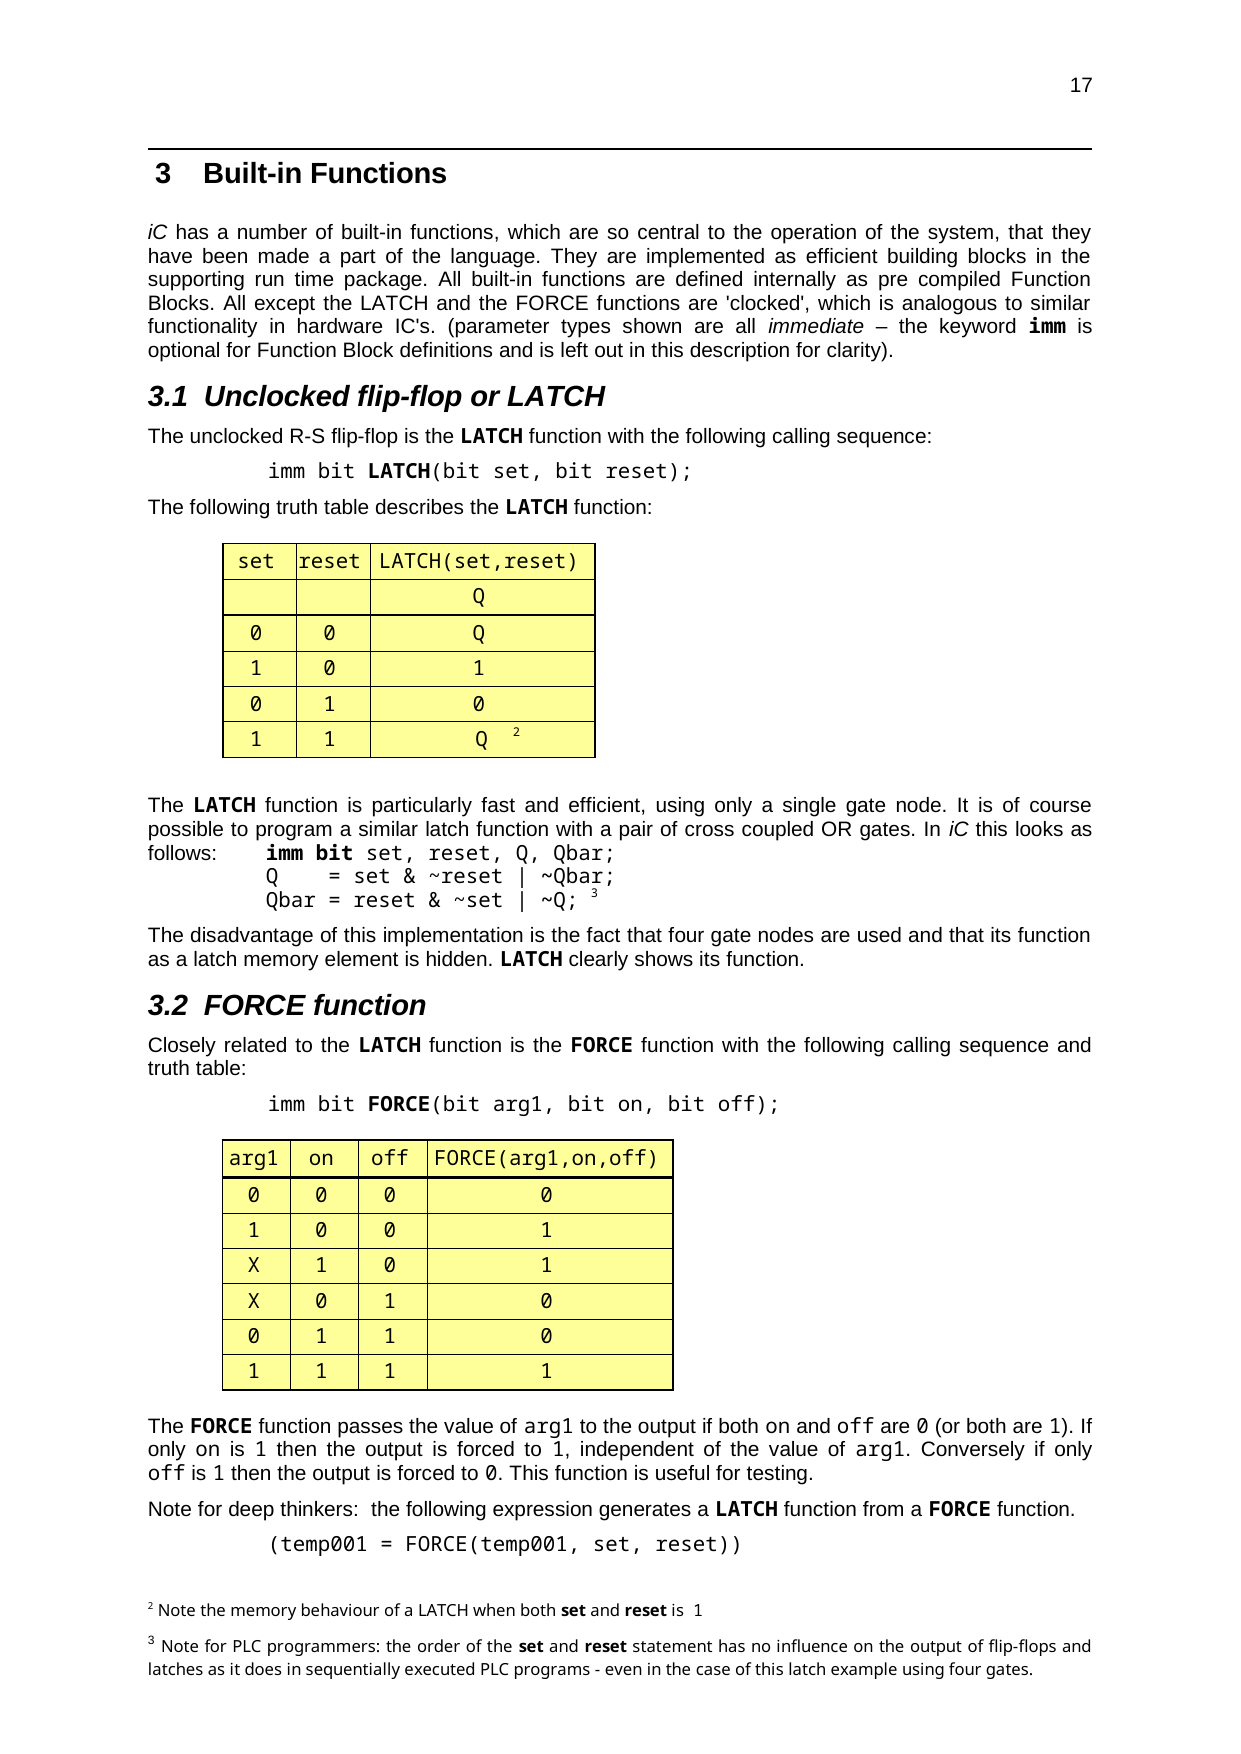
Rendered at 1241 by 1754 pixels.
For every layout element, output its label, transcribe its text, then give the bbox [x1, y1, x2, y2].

table_cell 0 [224, 616, 296, 651]
table_cell 0 [359, 1214, 427, 1248]
table_header arg1 [223, 1141, 290, 1176]
table_cell 1 [428, 1249, 672, 1283]
table_cell 0 [291, 1214, 358, 1248]
table_cell 0 [297, 652, 370, 686]
table_cell 0 [428, 1179, 672, 1213]
table_header FORCE(arg1,on,off) [428, 1141, 672, 1176]
table_cell 0 [291, 1284, 358, 1319]
table_cell 0 [223, 1320, 290, 1354]
table_cell Q [371, 722, 594, 757]
table_header LATCH(set,reset) [371, 544, 594, 579]
table_cell 1 [291, 1249, 358, 1283]
table_header set [224, 544, 296, 579]
table_cell [297, 580, 370, 614]
table_cell 1 [359, 1284, 427, 1319]
table_cell 0 [428, 1320, 672, 1354]
table_header reset [297, 544, 370, 579]
table_cell [224, 580, 296, 614]
table_cell Q [371, 580, 594, 614]
table_cell 0 [359, 1249, 427, 1283]
table_cell 1 [291, 1320, 358, 1354]
table_cell 0 [297, 616, 370, 651]
text imm bit FORCE(bit arg1, bit on, bit off); [268, 1092, 1092, 1116]
table_cell Q [371, 616, 594, 651]
table_cell 1 [297, 687, 370, 721]
table_header off [359, 1141, 427, 1176]
text The LATCH function is particularly fast and efficient, using only a single gate node. It is of course possible to program a similar latch function with a pair of cross coupled OR gates. In iC this looks as follows: imm bit set, reset, Q, Qbar; Q = set & ~reset | ~Qbar; Qbar = reset & ~set | ~Q; [148, 794, 1092, 912]
table_cell 0 [359, 1179, 427, 1213]
table_cell 1 [224, 722, 296, 757]
table_header on [291, 1141, 358, 1176]
subtitle Unclocked flip-flop or LATCH [148, 380, 1092, 413]
text The disadvantage of this implementation is the fact that four gate nodes are used and that its function as a latch memory element is hidden. LATCH clearly shows its function. [148, 924, 1092, 971]
table_cell 1 [291, 1355, 358, 1389]
text Note for PLC programmers: the order of the set and reset statement has no influence on the output of flip-flops and latches as it does in sequentially executed PLC programs - even in the case of this latch example using four gates. [148, 1633, 1092, 1681]
text The FORCE function passes the value of arg1 to the output if both on and off are 0 (or both are 1). If only on is 1 then the output is forced to 1, independent of the value of arg1. Conversely if only off is 1 then the output is forced to 0. This function is useful for testing. [148, 1391, 1092, 1485]
table_cell X [223, 1249, 290, 1283]
table_cell 1 [428, 1214, 672, 1248]
text The unclocked R-S flip-flop is the LATCH function with the following calling sequence: [148, 424, 1092, 448]
table_cell 1 [223, 1214, 290, 1248]
table_cell 0 [223, 1179, 290, 1213]
subtitle Built-in Functions [148, 150, 1092, 197]
text The following truth table describes the LATCH function: [148, 495, 1092, 519]
table_cell 1 [428, 1355, 672, 1389]
table_cell 0 [291, 1179, 358, 1213]
table_cell 1 [224, 652, 296, 686]
table_cell 0 [224, 687, 296, 721]
text (temp001 = FORCE(temp001, set, reset)) [268, 1532, 1092, 1556]
table_cell X [223, 1284, 290, 1319]
table_cell 1 [223, 1355, 290, 1389]
table_cell 1 [297, 722, 370, 757]
text imm bit LATCH(bit set, bit reset); [268, 460, 1092, 483]
table_cell 1 [371, 652, 594, 686]
text Note for deep thinkers: the following expression generates a LATCH function from a FORCE function. [148, 1497, 1092, 1521]
table_cell 1 [359, 1320, 427, 1354]
table_cell 0 [428, 1284, 672, 1319]
text iC has a number of built-in functions, which are so central to the operation of the system, that they have been made a part of the language. They are implemented as efficient building blocks in the supporting run time package. All built-in functions are defined internally as pre compiled Function Blocks. All except the LATCH and the FORCE functions are 'clocked', which is analogous to similar functionality in hardware IC's. (parameter types shown are all immediate – the keyword imm is optional for Function Block definitions and is left out in this description for clarity). [148, 221, 1092, 362]
table_cell 0 [371, 687, 594, 721]
table_cell 1 [359, 1355, 427, 1389]
text Closely related to the LATCH function is the FORCE function with the following calling sequence and truth table: [148, 1033, 1092, 1080]
subtitle FORCE function [148, 989, 1092, 1021]
